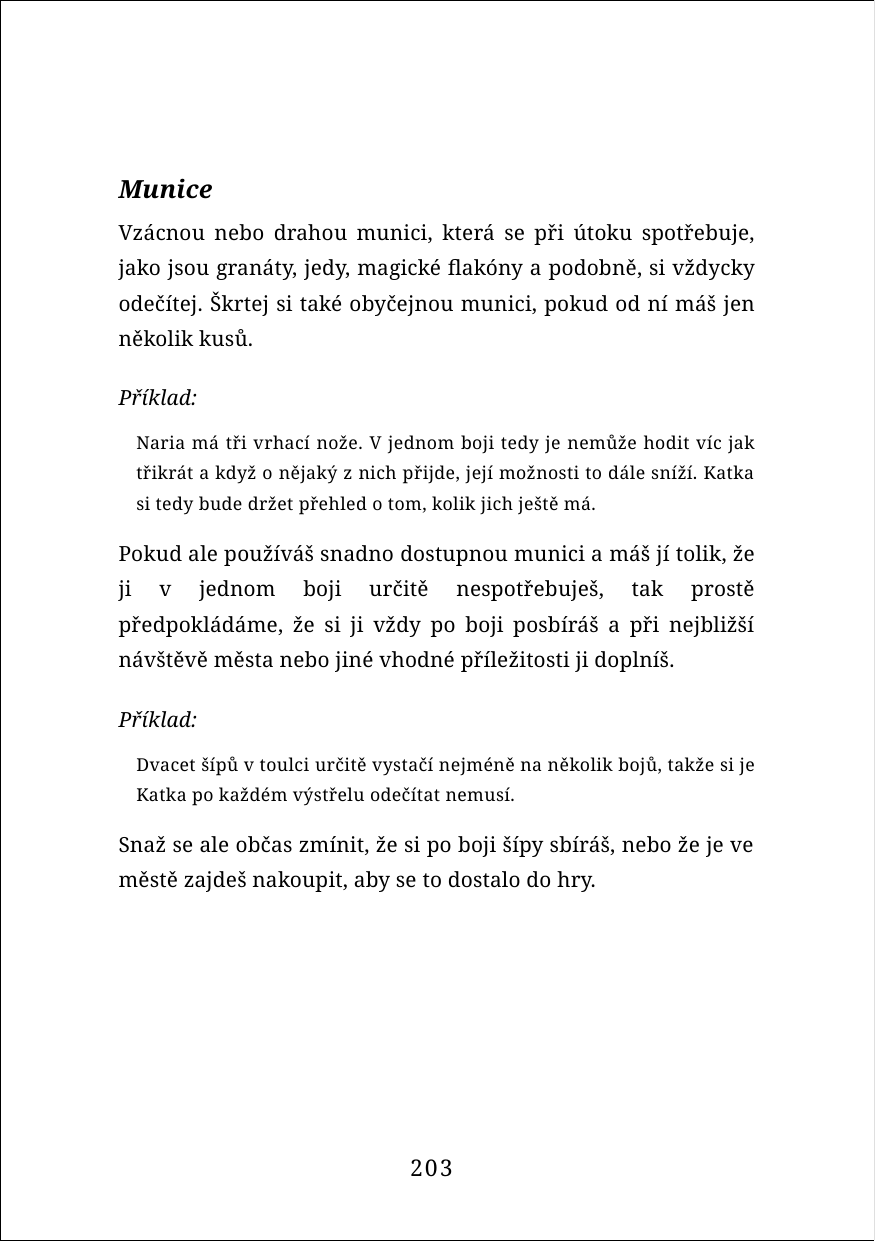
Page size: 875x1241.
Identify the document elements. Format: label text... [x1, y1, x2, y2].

text Naria má tři vrhací nože. V jednom boji tedy je nemůže hodit víc jak třikrát a když o nějaký z nich přijde, její možnosti to dále sníží. Katka si tedy bude držet přehled o tom, kolik jich ještě má. [136, 431, 756, 515]
text Vzácnou nebo drahou munici, která se při útoku spotřebuje, jako jsou granáty, jedy, magické flakóny a podobně, si vždycky odečítej. Škrtej si také obyčejnou munici, pokud od ní máš jen několik kusů. [118, 218, 756, 353]
text Dvacet šípů v toulci určitě vystačí nejméně na několik bojů, takže si je Katka po každém výstřelu odečítat nemusí. [136, 752, 756, 806]
text Pokud ale používáš snadno dostupnou munici a máš jí tolik, že ji v jednom boji určitě nespotřebuješ, tak prostě předpokládáme, že si ji vždy po boji posbíráš a při nejbližší návštěvě města nebo jiné vhodné příležitosti ji doplníš. [118, 539, 756, 674]
text Příklad: [118, 383, 756, 412]
subtitle Munice [118, 172, 756, 206]
text Příklad: [118, 705, 756, 733]
text Snaž se ale občas zmínit, že si po boji šípy sbíráš, nebo že je ve městě zajdeš nakoupit, aby se to dostalo do hry. [118, 830, 756, 894]
